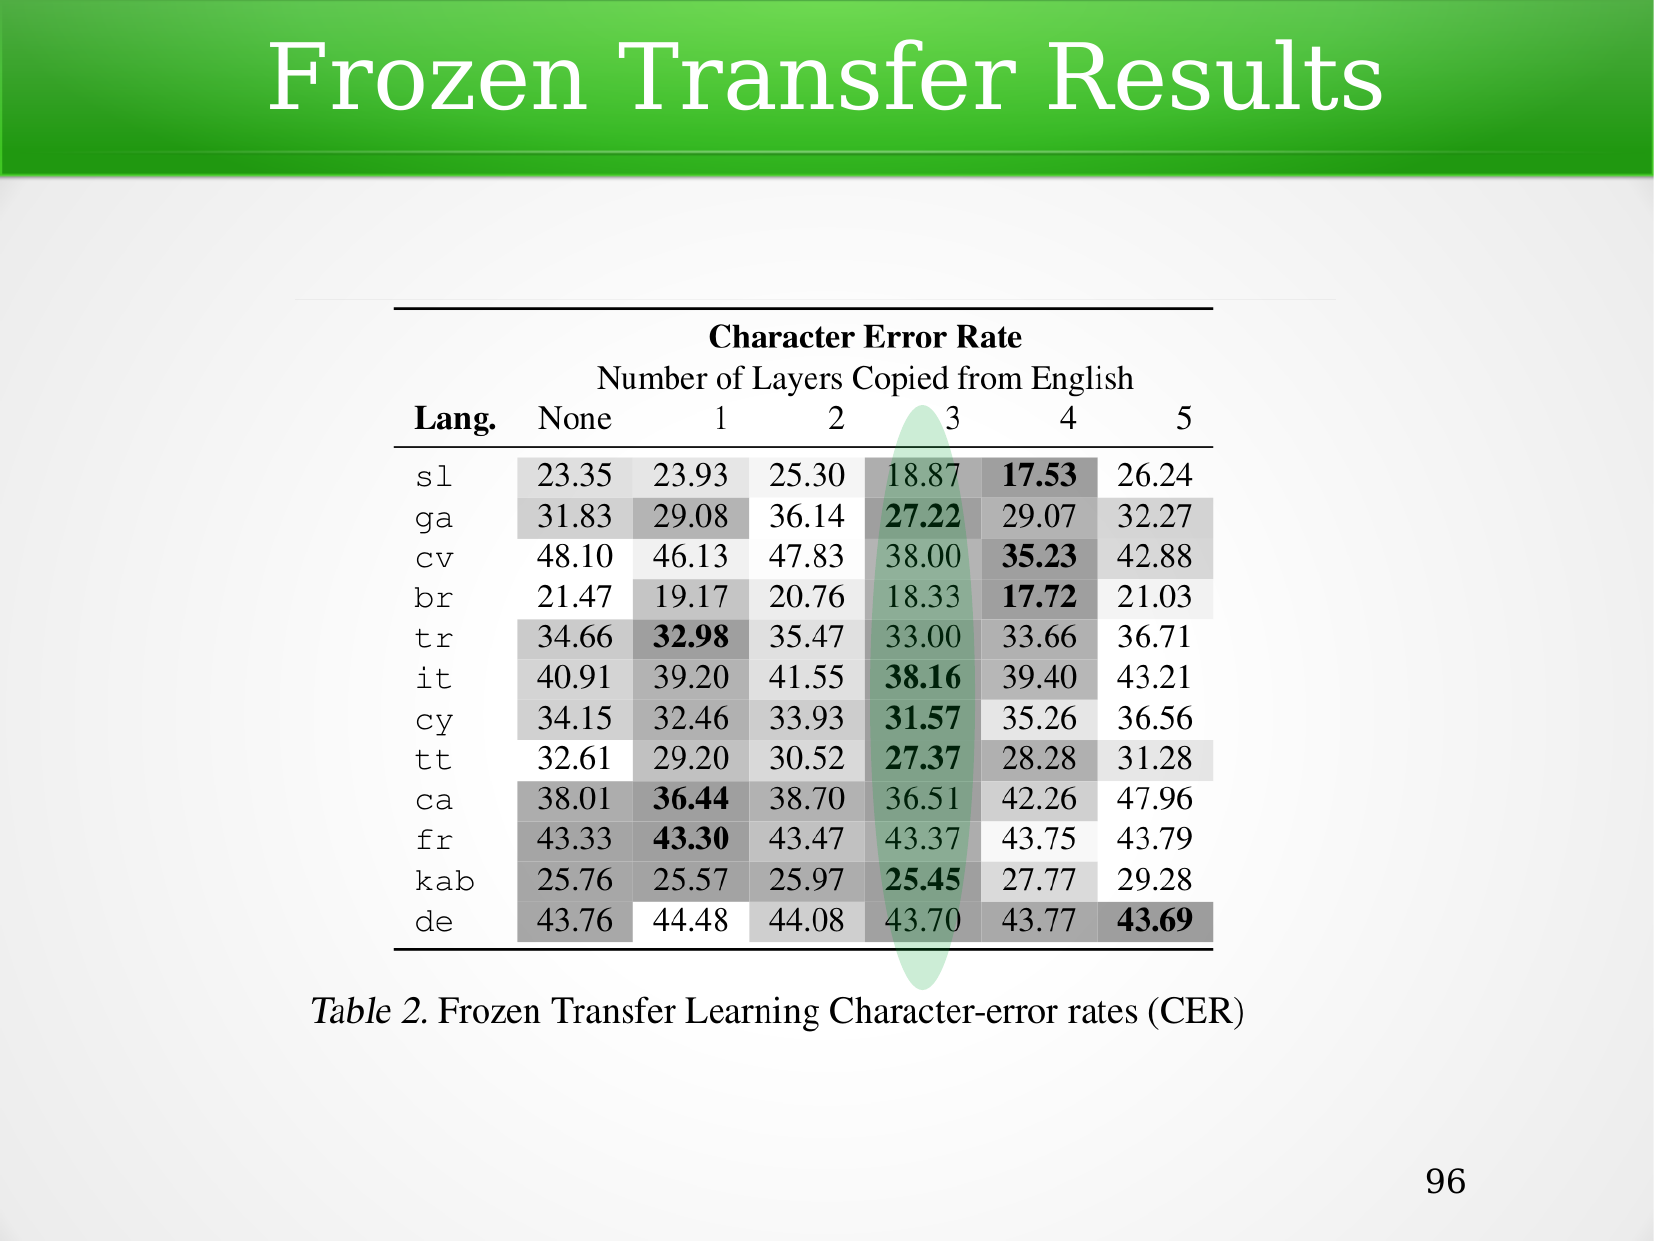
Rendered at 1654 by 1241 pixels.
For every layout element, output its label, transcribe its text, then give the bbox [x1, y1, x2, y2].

text_box [870, 405, 976, 991]
picture [0, 0, 1654, 1241]
title Frozen Transfer Results [82, 11, 1571, 154]
